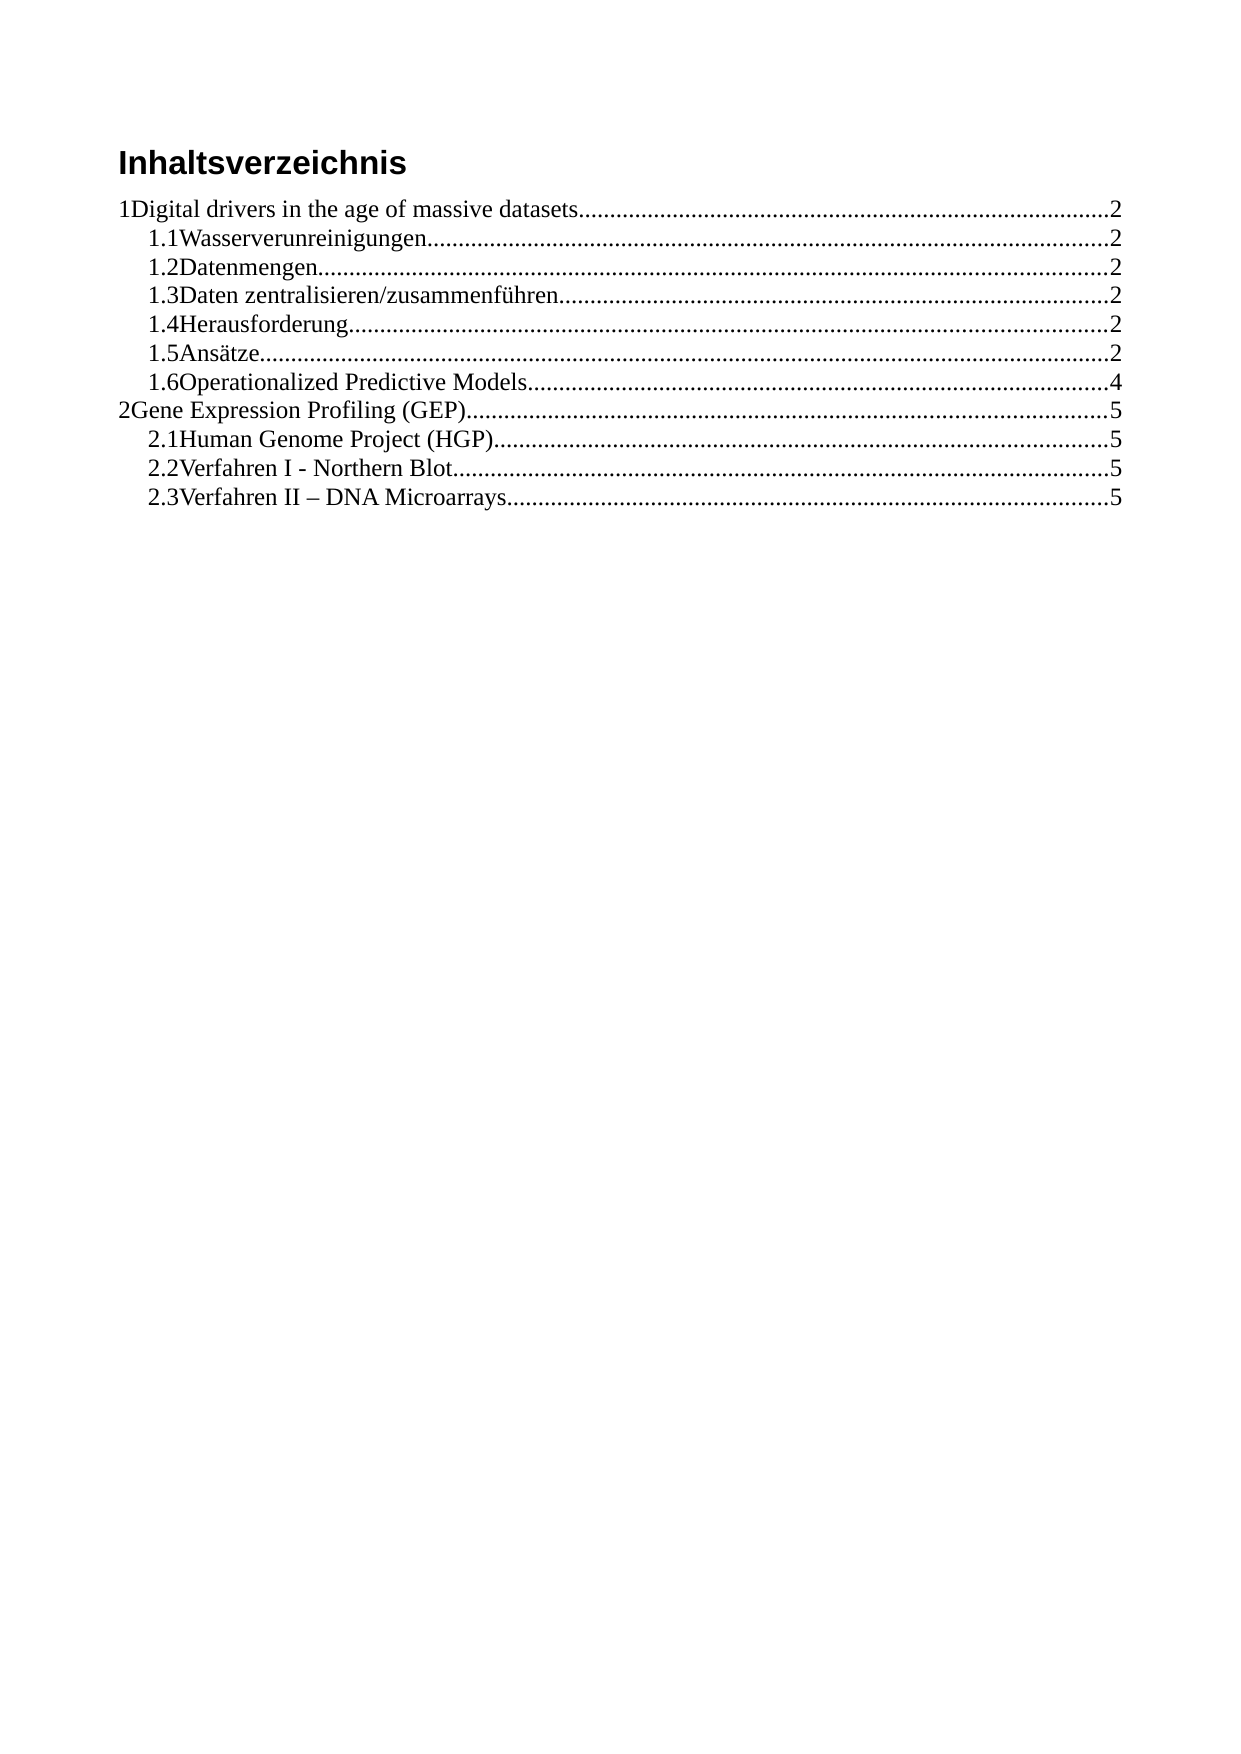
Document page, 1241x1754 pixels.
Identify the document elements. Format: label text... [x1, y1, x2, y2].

text 1.1Wasserverunreinigungen 2 [148, 223, 1122, 252]
text 1.2Datenmengen 2 [148, 252, 1122, 280]
subtitle Inhaltsverzeichnis [118, 143, 1122, 182]
text 2.3Verfahren II – DNA Microarrays 5 [148, 482, 1122, 510]
text 2Gene Expression Profiling (GEP) 5 [118, 395, 1122, 424]
text 2.2Verfahren I - Northern Blot 5 [148, 453, 1122, 482]
text 2.1Human Genome Project (HGP) 5 [148, 424, 1122, 453]
text 1.3Daten zentralisieren/zusammenführen 2 [148, 280, 1122, 309]
text 1.6Operationalized Predictive Models 4 [148, 367, 1122, 395]
text 1Digital drivers in the age of massive datasets 2 [118, 194, 1122, 223]
text 1.4Herausforderung 2 [148, 309, 1122, 338]
text 1.5Ansätze 2 [148, 338, 1122, 367]
